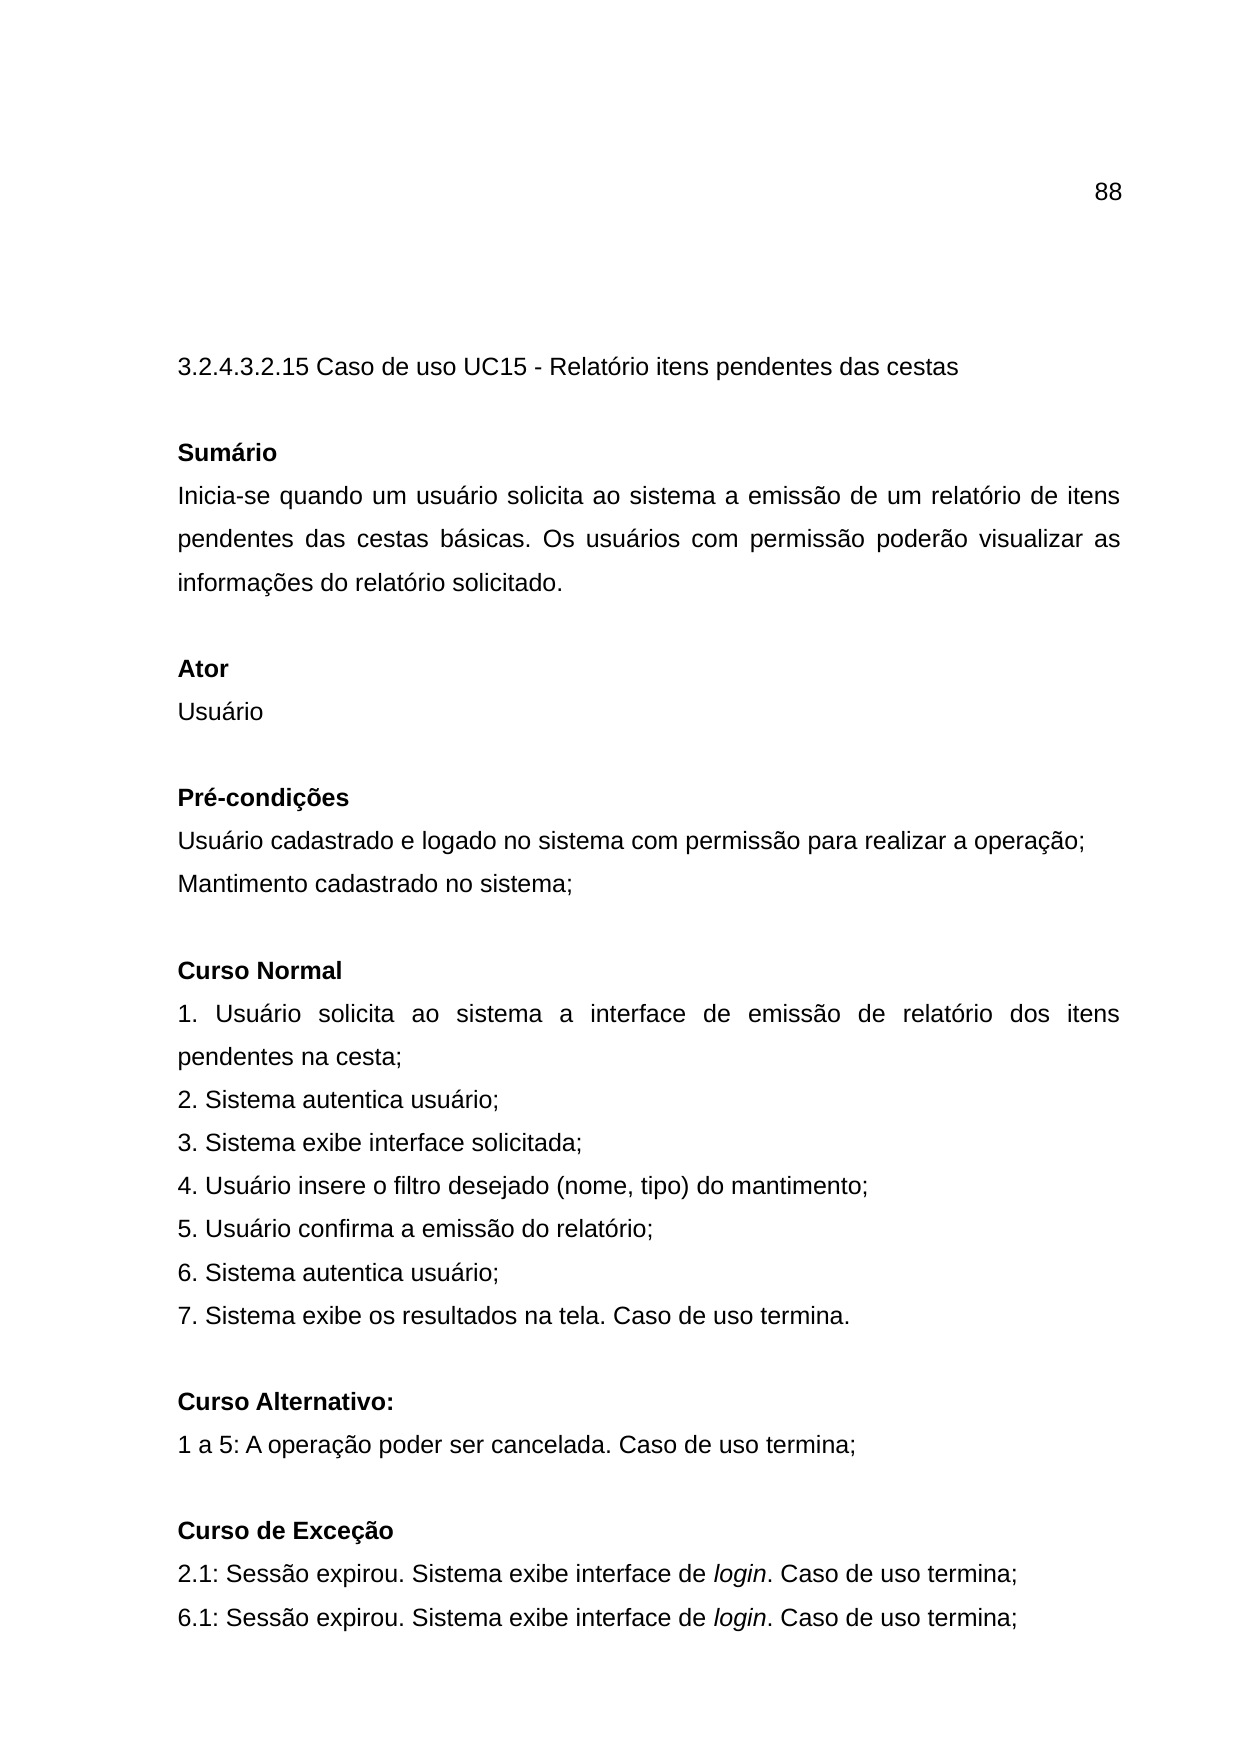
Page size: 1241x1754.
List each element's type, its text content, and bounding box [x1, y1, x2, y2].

text 7. Sistema exibe os resultados na tela. Caso de uso termina. [177, 1301, 1122, 1329]
text Inicia-se quando um usuário solicita ao sistema a emissão de um relatório de itens pendentes das cestas básicas. Os usuários com permissão poderão visualizar as informações do relatório solicitado. [177, 481, 1122, 596]
text 4. Usuário insere o filtro desejado (nome, tipo) do mantimento; [177, 1171, 1122, 1200]
text Pré-condições [177, 783, 1122, 812]
text Curso Alternativo: [177, 1387, 1122, 1416]
text Usuário [177, 697, 1122, 726]
text 2.1: Sessão expirou. Sistema exibe interface de login. Caso de uso termina; [177, 1559, 1122, 1588]
text Ator [177, 654, 1122, 683]
text 1 a 5: A operação poder ser cancelada. Caso de uso termina; [177, 1430, 1122, 1459]
text Curso Normal [177, 956, 1122, 984]
text Curso de Exceção [177, 1516, 1122, 1545]
text Usuário cadastrado e logado no sistema com permissão para realizar a operação; [177, 826, 1122, 855]
text Sumário [177, 438, 1122, 467]
text 6.1: Sessão expirou. Sistema exibe interface de login. Caso de uso termina; [177, 1603, 1122, 1631]
text Mantimento cadastrado no sistema; [177, 869, 1122, 898]
text 3.2.4.3.2.15 Caso de uso UC15 - Relatório itens pendentes das cestas [177, 352, 1122, 381]
text 2. Sistema autentica usuário; [177, 1085, 1122, 1114]
text 3. Sistema exibe interface solicitada; [177, 1128, 1122, 1157]
text 1. Usuário solicita ao sistema a interface de emissão de relatório dos itens pendentes na cesta; [177, 999, 1122, 1071]
text 5. Usuário confirma a emissão do relatório; [177, 1214, 1122, 1243]
text 6. Sistema autentica usuário; [177, 1258, 1122, 1286]
